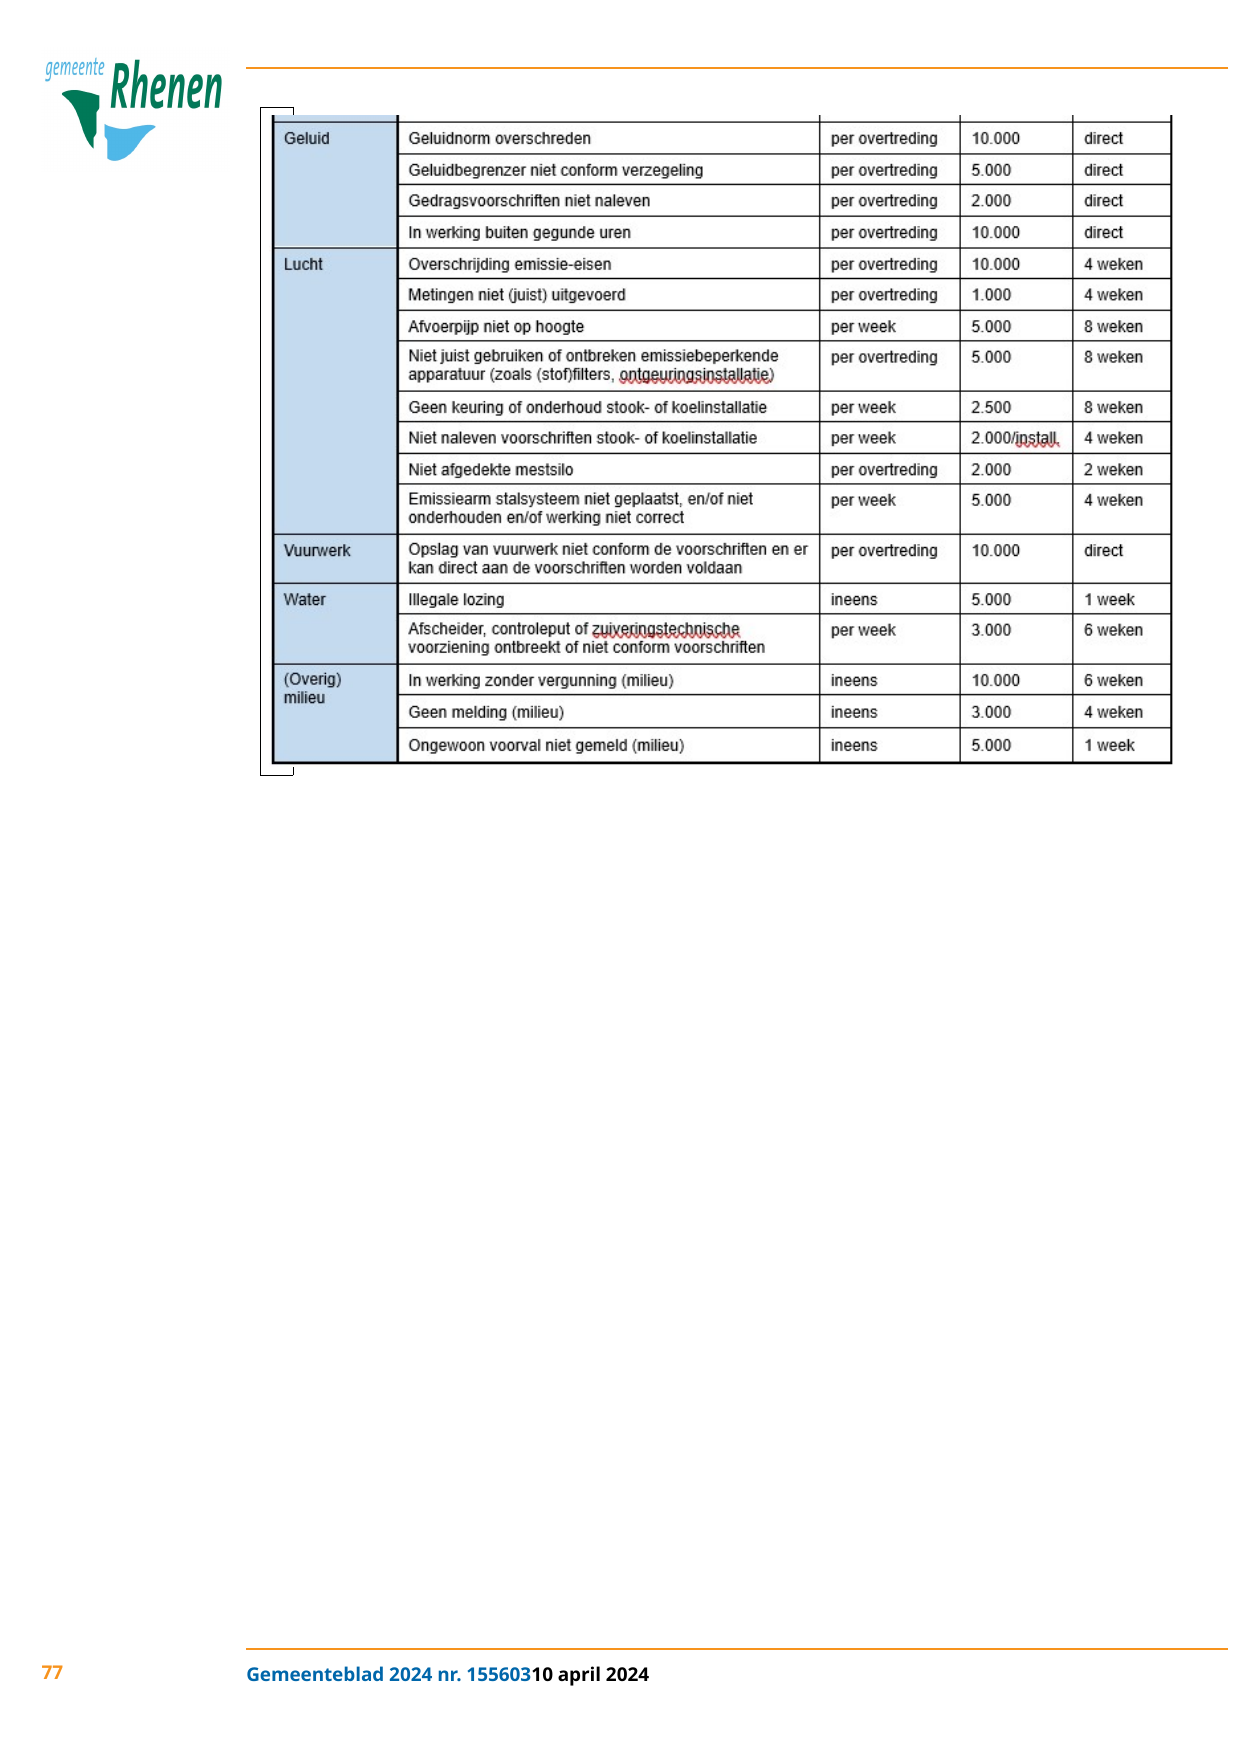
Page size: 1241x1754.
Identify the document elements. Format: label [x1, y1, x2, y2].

picture [41, 47, 231, 172]
picture [268, 115, 1173, 767]
